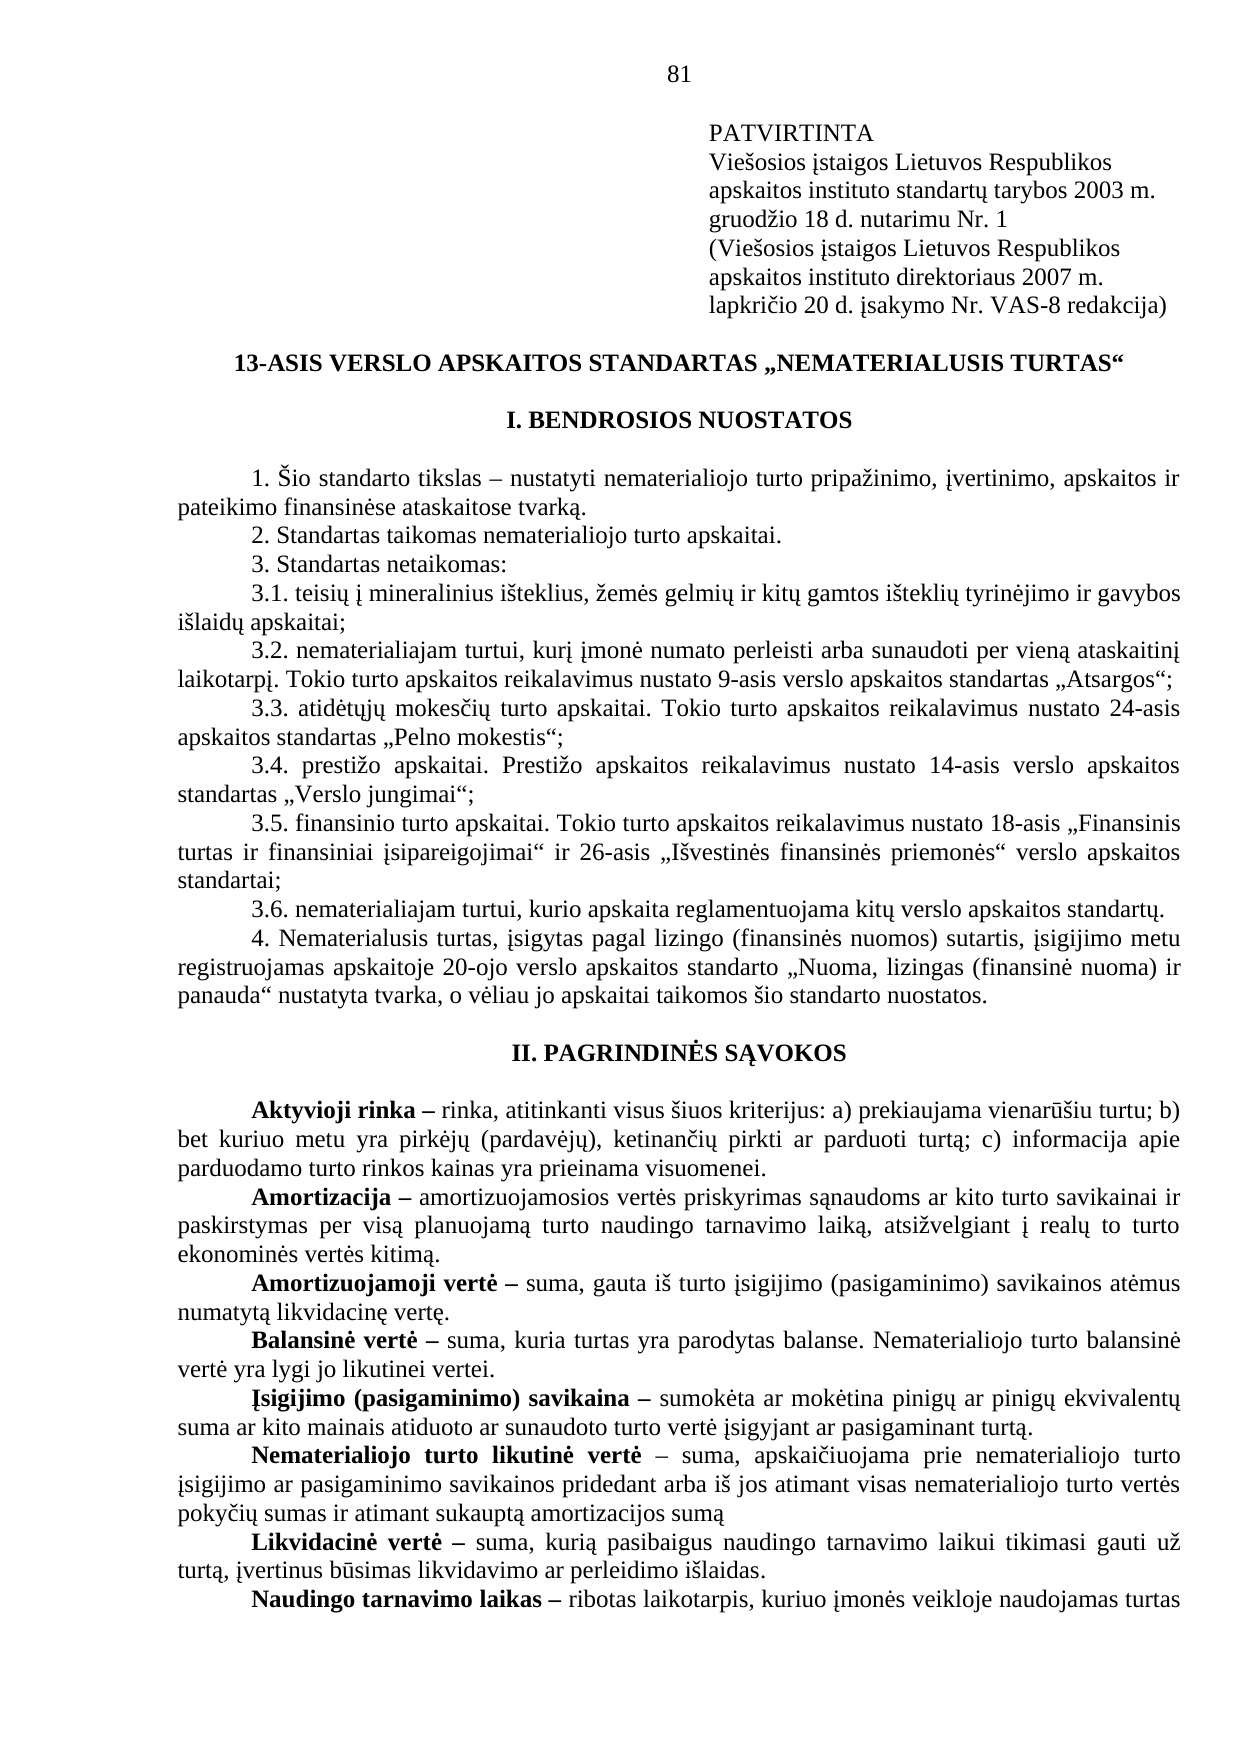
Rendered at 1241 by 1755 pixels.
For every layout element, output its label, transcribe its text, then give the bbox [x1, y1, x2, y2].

text Balansinė vertė – suma, kuria turtas yra parodytas balanse. Nematerialiojo turto balansinė vertė yra lygi jo likutinei vertei. [177, 1326, 1181, 1383]
text Įsigijimo (pasigaminimo) savikaina – sumokėta ar mokėtina pinigų ar pinigų ekvivalentų suma ar kito mainais atiduoto ar sunaudoto turto vertė įsigyjant ar pasigaminant turtą. [177, 1383, 1181, 1441]
text Amortizuojamoji vertė – suma, gauta iš turto įsigijimo (pasigaminimo) savikainos atėmus numatytą likvidacinę vertę. [177, 1268, 1181, 1326]
text 1. Šio standarto tikslas – nustatyti nematerialiojo turto pripažinimo, įvertinimo, apskaitos ir pateikimo finansinėse ataskaitose tvarką. [177, 463, 1181, 521]
text 3.2. nematerialiajam turtui, kurį įmonė numato perleisti arba sunaudoti per vieną ataskaitinį laikotarpį. Tokio turto apskaitos reikalavimus nustato 9-asis verslo apskaitos standartas „Atsargos“; [177, 636, 1181, 693]
text PATVIRTINTA [709, 118, 1181, 147]
text I. BENDROSIOS NUOSTATOS [177, 406, 1181, 434]
text 3.1. teisių į mineralinius išteklius, žemės gelmių ir kitų gamtos išteklių tyrinėjimo ir gavybos išlaidų apskaitai; [177, 578, 1181, 636]
text gruodžio 18 d. nutarimu Nr. 1 [177, 204, 1181, 233]
text Amortizacija – amortizuojamosios vertės priskyrimas sąnaudoms ar kito turto savikainai ir paskirstymas per visą planuojamą turto naudingo tarnavimo laiką, atsižvelgiant į realų to turto ekonominės vertės kitimą. [177, 1182, 1181, 1268]
text Nematerialiojo turto likutinė vertė – suma, apskaičiuojama prie nematerialiojo turto įsigijimo ar pasigaminimo savikainos pridedant arba iš jos atimant visas nematerialiojo turto vertės pokyčių sumas ir atimant sukauptą amortizacijos sumą [177, 1441, 1181, 1527]
text II. PAGRINDINĖS SĄVOKOS [177, 1038, 1181, 1067]
text apskaitos instituto standartų tarybos 2003 m. [177, 176, 1181, 204]
text 3.5. finansinio turto apskaitai. Tokio turto apskaitos reikalavimus nustato 18-asis „Finansinis turtas ir finansiniai įsipareigojimai“ ir 26-asis „Išvestinės finansinės priemonės“ verslo apskaitos standartai; [177, 808, 1181, 894]
text 4. Nematerialusis turtas, įsigytas pagal lizingo (finansinės nuomos) sutartis, įsigijimo metu registruojamas apskaitoje 20-ojo verslo apskaitos standarto „Nuoma, lizingas (finansinė nuoma) ir panauda“ nustatyta tvarka, o vėliau jo apskaitai taikomos šio standarto nuostatos. [177, 923, 1181, 1009]
text Viešosios įstaigos Lietuvos Respublikos [177, 147, 1181, 176]
text 3.3. atidėtųjų mokesčių turto apskaitai. Tokio turto apskaitos reikalavimus nustato 24-asis apskaitos standartas „Pelno mokestis“; [177, 693, 1181, 751]
text 3.4. prestižo apskaitai. Prestižo apskaitos reikalavimus nustato 14-asis verslo apskaitos standartas „Verslo jungimai“; [177, 751, 1181, 808]
text lapkričio 20 d. įsakymo Nr. VAS-8 redakcija) [177, 291, 1181, 319]
text 3. Standartas netaikomas: [177, 549, 1181, 578]
text apskaitos instituto direktoriaus 2007 m. [177, 262, 1181, 291]
text Likvidacinė vertė – suma, kurią pasibaigus naudingo tarnavimo laikui tikimasi gauti už turtą, įvertinus būsimas likvidavimo ar perleidimo išlaidas. [177, 1527, 1181, 1584]
text 2. Standartas taikomas nematerialiojo turto apskaitai. [177, 521, 1181, 549]
text 13-ASIS VERSLO APSKAITOS STANDARTAS „NEMATERIALUSIS TURTAS“ [177, 348, 1181, 377]
text Naudingo tarnavimo laikas – ribotas laikotarpis, kuriuo įmonės veikloje naudojamas turtas [177, 1584, 1181, 1613]
text (Viešosios įstaigos Lietuvos Respublikos [177, 233, 1181, 262]
text Aktyvioji rinka – rinka, atitinkanti visus šiuos kriterijus: a) prekiaujama vienarūšiu turtu; b) bet kuriuo metu yra pirkėjų (pardavėjų), ketinančių pirkti ar parduoti turtą; c) informacija apie parduodamo turto rinkos kainas yra prieinama visuomenei. [177, 1096, 1181, 1182]
text 3.6. nematerialiajam turtui, kurio apskaita reglamentuojama kitų verslo apskaitos standartų. [177, 894, 1181, 923]
